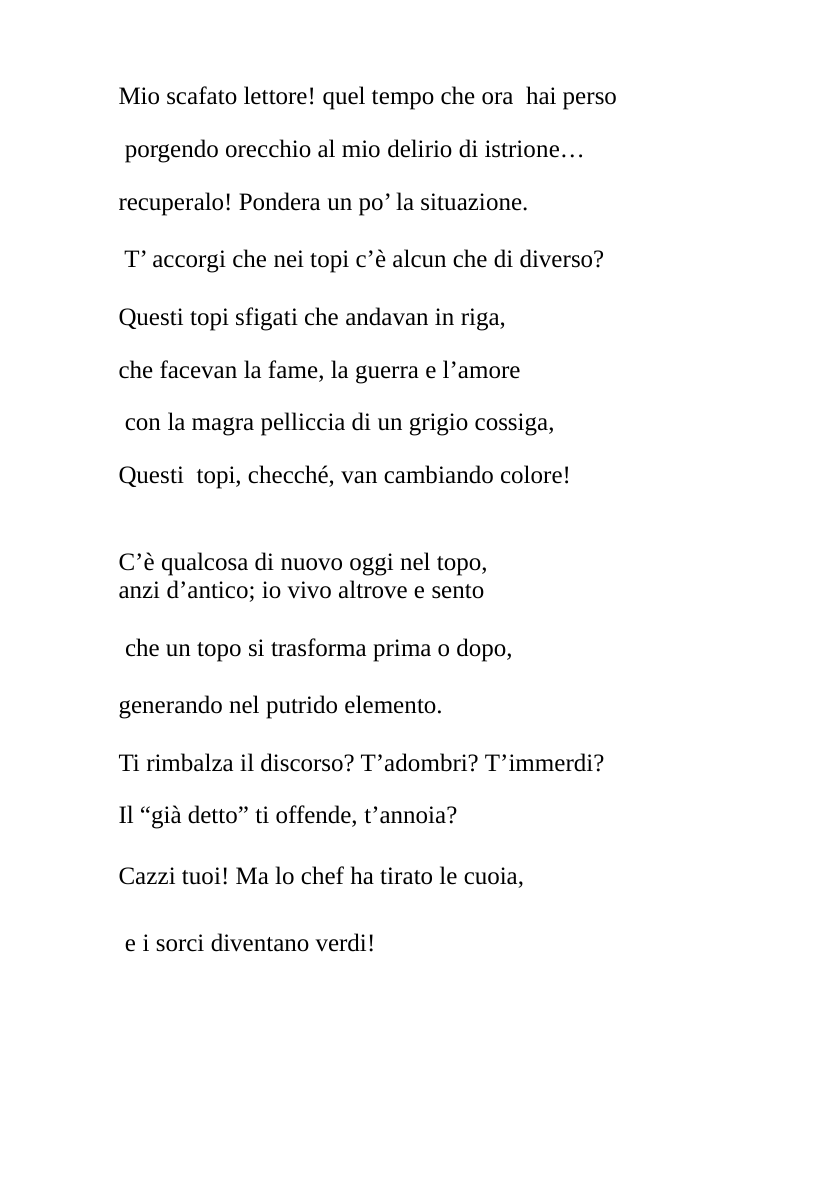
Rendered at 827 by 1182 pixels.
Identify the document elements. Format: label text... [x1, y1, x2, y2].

text porgendo orecchio al mio delirio di istrione… [118, 134, 721, 163]
text Il “già detto” ti offende, t’annoia? [89, 801, 676, 829]
text Ti rimbalza il discorso? T’adombri? T’immerdi? [89, 748, 676, 777]
text con la magra pelliccia di un grigio cossiga, [89, 407, 729, 436]
text Mio scafato lettore! quel tempo che ora hai perso [118, 81, 721, 110]
text Questi topi sfigati che andavan in riga, [89, 302, 729, 331]
text che facevan la fame, la guerra e l’amore [89, 355, 729, 383]
text C’è qualcosa di nuovo oggi nel topo, [89, 547, 696, 575]
text recuperalo! Pondera un po’ la situazione. [118, 187, 721, 216]
text T’ accorgi che nei topi c’è alcun che di diverso? [118, 244, 721, 273]
text che un topo si trasforma prima o dopo, [89, 633, 696, 662]
text e i sorci diventano verdi! [89, 928, 742, 957]
text generando nel putrido elemento. [118, 690, 750, 719]
text Cazzi tuoi! Ma lo chef ha tirato le cuoia, [89, 861, 742, 889]
text anzi d’antico; io vivo altrove e sento [89, 575, 696, 604]
text Questi topi, checché, van cambiando colore! [89, 460, 729, 489]
